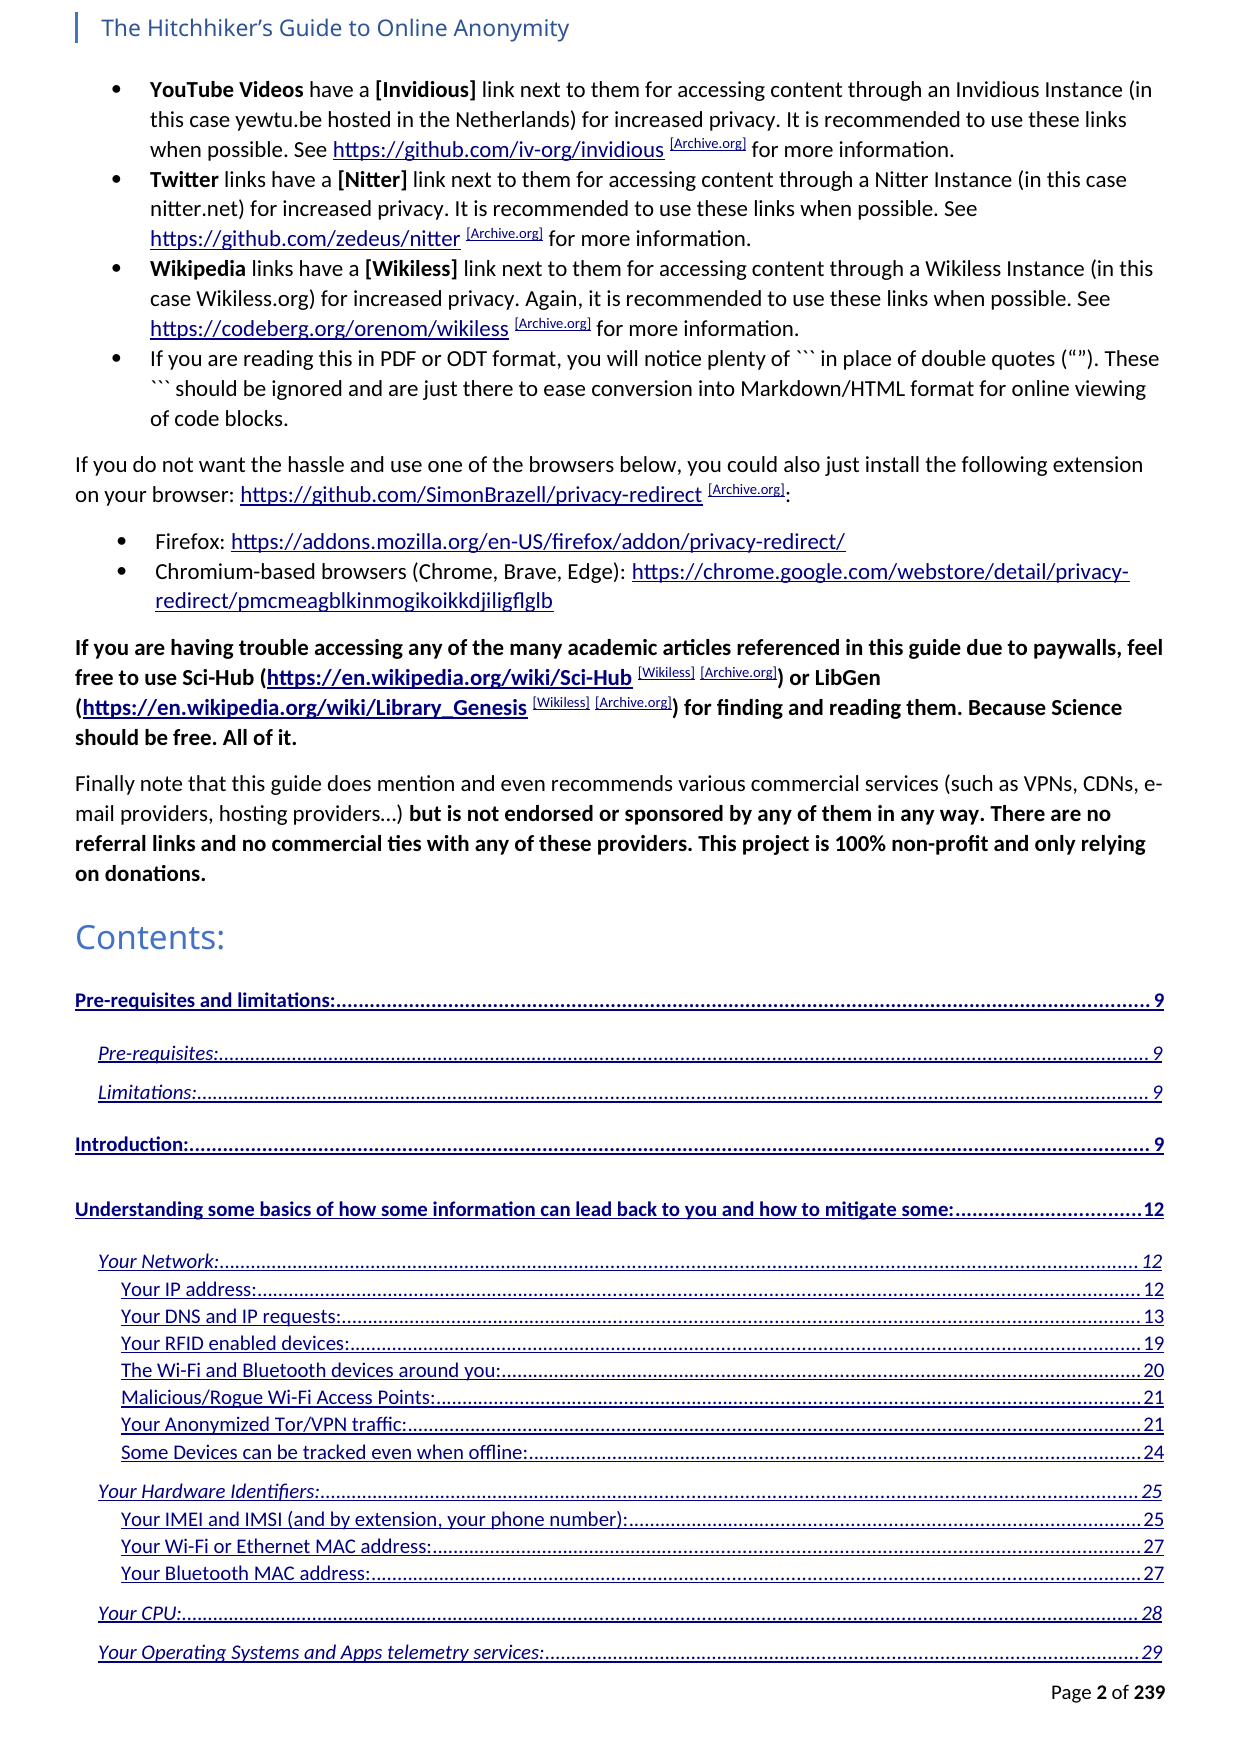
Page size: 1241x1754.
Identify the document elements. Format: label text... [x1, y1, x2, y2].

text Your DNS and IP requests: 13 [121, 1303, 1165, 1328]
text Your IMEI and IMSI (and by extension, your phone number): 25 [121, 1506, 1165, 1531]
text Your Operating Systems and Apps telemetry services: 29 [98, 1639, 1165, 1665]
text If you do not want the hassle and use one of the browsers below, you could also just install the following extension on your browser: https://github.com/SimonBrazell/privacy-redirect [Archive.org]: [75, 450, 1165, 508]
text The Wi-Fi and Bluetooth devices around you: 20 [121, 1357, 1165, 1383]
text Your CPU: 28 [98, 1600, 1165, 1625]
text Your Hardware Identifiers: 25 [98, 1478, 1165, 1504]
list Firefox: https://addons.mozilla.org/en-US/firefox/addon/privacy-redirect/ [118, 527, 1165, 555]
text If you are having trouble accessing any of the many academic articles referenced in this guide due to paywalls, feel free to use Sci-Hub (https://en.wikipedia.org/wiki/Sci-Hub [Wikiless] [Archive.org]) or LibGen (https://en.wikipedia.org/wiki/Library_Genesis [Wikiless] [Archive.org]) for finding and reading them. Because Science should be free. All of it. [75, 633, 1165, 751]
text Limitations: 9 [98, 1079, 1165, 1105]
list YouTube Videos have a [Invidious] link next to them for accessing content through an Invidious Instance (in this case yewtu.be hosted in the Netherlands) for increased privacy. It is recommended to use these links when possible. See https://github.com/iv-org/invidious [Archive.org] for more information. [112, 75, 1165, 163]
list If you are reading this in PDF or ODT format, you will notice plenty of ``` in place of double quotes (“”). These ``` should be ignored and are just there to ease conversion into Markdown/HTML format for online viewing of code blocks. [112, 344, 1165, 432]
list Wikipedia links have a [Wikiless] link next to them for accessing content through a Wikiless Instance (in this case Wikiless.org) for increased privacy. Again, it is recommended to use these links when possible. See https://codeberg.org/orenom/wikiless [Archive.org] for more information. [112, 254, 1165, 342]
text Your Network: 12 [98, 1248, 1165, 1274]
text Understanding some basics of how some information can lead back to you and how to mitigate some: 12 [75, 1196, 1165, 1222]
text Your Anonymized Tor/VPN traffic: 21 [121, 1412, 1165, 1437]
list Chromium-based browsers (Chrome, Brave, Edge): https://chrome.google.com/webstore/detail/privacy-redirect/pmcmeagblkinmogikoikkdjiligflglb [118, 557, 1165, 615]
text Malicious/Rogue Wi-Fi Access Points: 21 [121, 1384, 1165, 1410]
list Twitter links have a [Nitter] link next to them for accessing content through a Nitter Instance (in this case nitter.net) for increased privacy. It is recommended to use these links when possible. See https://github.com/zedeus/nitter [Archive.org] for more information. [112, 165, 1165, 252]
text Pre-requisites and limitations: 9 [75, 988, 1165, 1013]
text Your RFID enabled devices: 19 [121, 1330, 1165, 1356]
text Pre-requisites: 9 [98, 1040, 1165, 1065]
text Introduction: 9 [75, 1132, 1165, 1157]
text Your Bluetooth MAC address: 27 [121, 1560, 1165, 1586]
text Some Devices can be tracked even when offline: 24 [121, 1439, 1165, 1464]
text Your Wi-Fi or Ethernet MAC address: 27 [121, 1533, 1165, 1558]
text Finally note that this guide does mention and even recommends various commercial services (such as VPNs, CDNs, e-mail providers, hosting providers…) but is not endorsed or sponsored by any of them in any way. There are no referral links and no commercial ties with any of these providers. This project is 100% non-profit and only relying on donations. [75, 769, 1165, 887]
subtitle Contents: [75, 914, 1165, 959]
text Your IP address: 12 [121, 1276, 1165, 1301]
